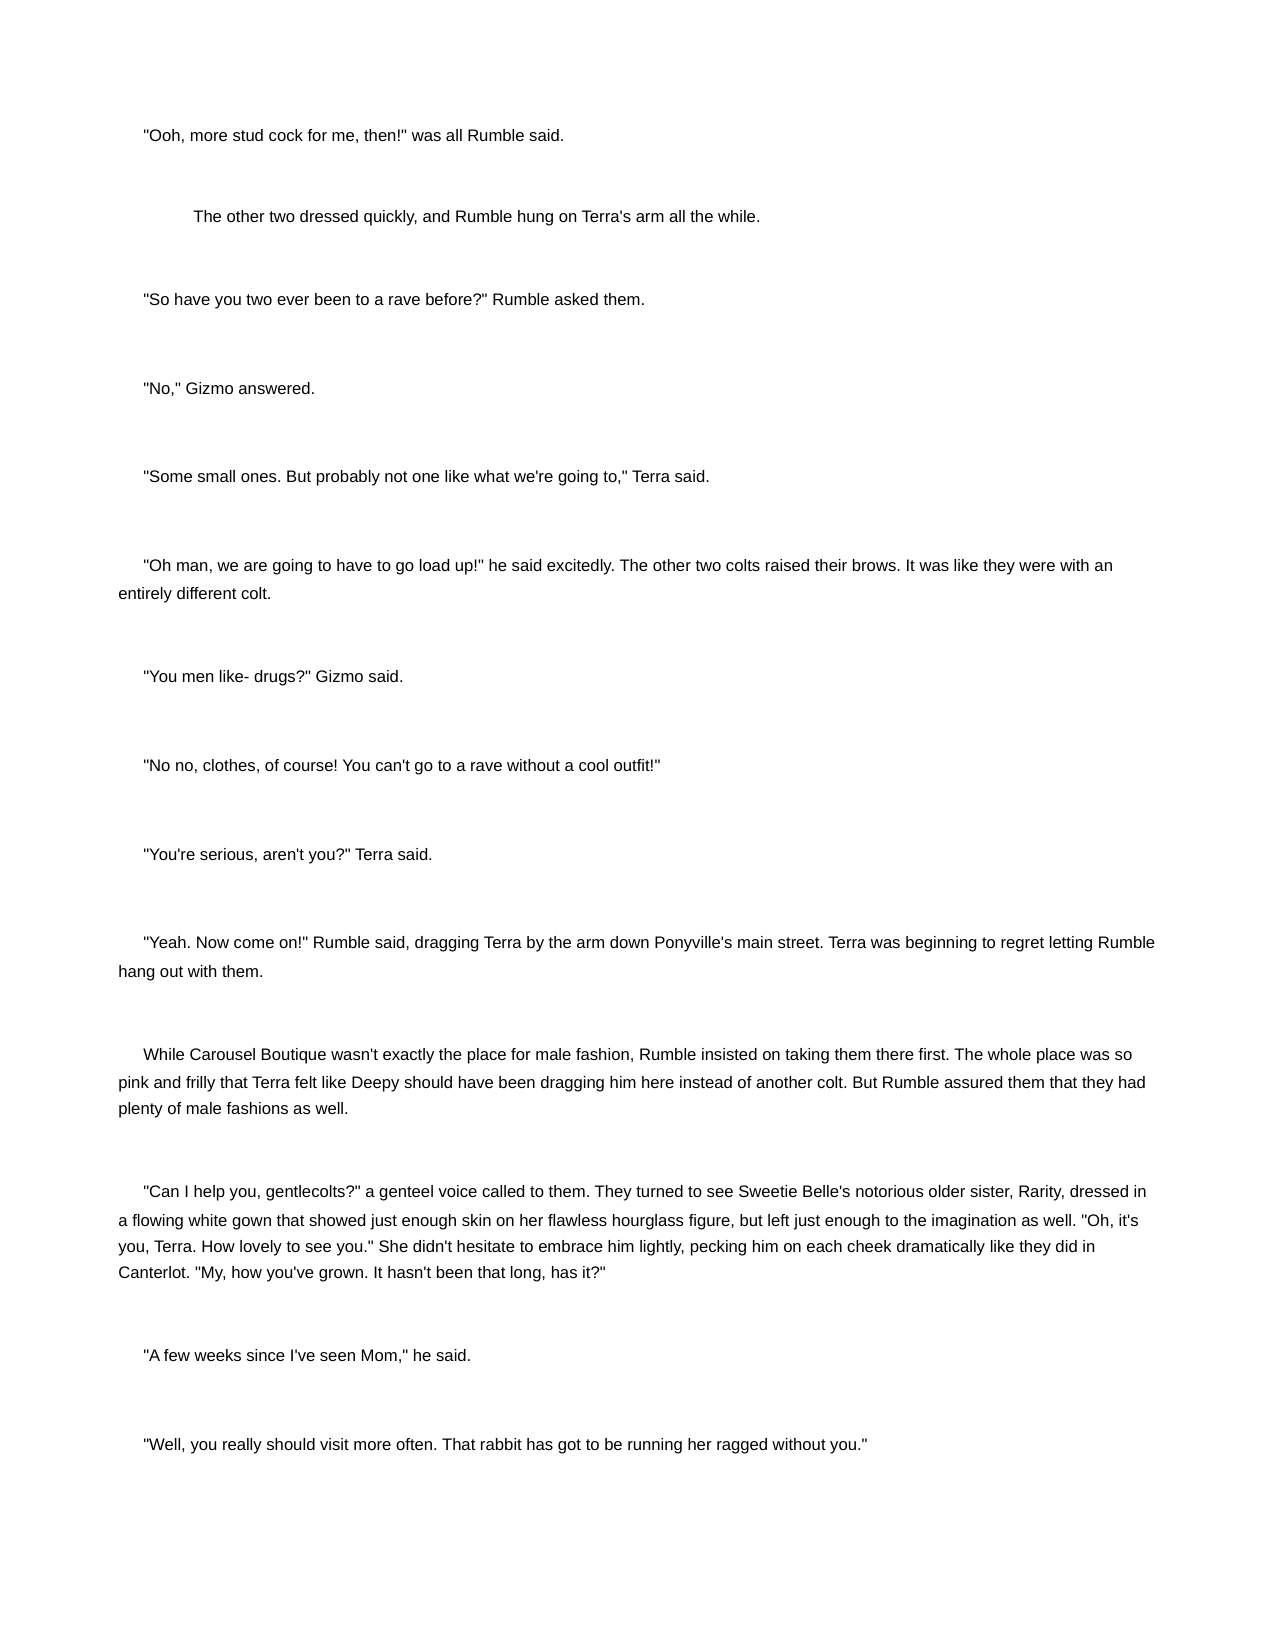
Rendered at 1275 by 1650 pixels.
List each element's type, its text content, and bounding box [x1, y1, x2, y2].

text "So have you two ever been to a rave before?" Rumble asked them. [118, 282, 1157, 311]
text "A few weeks since I've seen Mom," he said. [118, 1338, 1157, 1367]
text "Ooh, more stud cock for me, then!" was all Rumble said. [118, 118, 1157, 147]
text "Oh man, we are going to have to go load up!" he said excitedly. The other two colts raised their brows. It was like they were with an entirely different colt. [118, 548, 1157, 603]
text "You're serious, aren't you?" Terra said. [118, 837, 1157, 866]
text While Carousel Boutique wasn't exactly the place for male fashion, Rumble insisted on taking them there first. The whole place was so pink and frilly that Terra felt like Deepy should have been dragging him here instead of another colt. But Rumble assured them that they had plenty of male fashions as well. [118, 1037, 1157, 1118]
text "No," Gizmo answered. [118, 371, 1157, 399]
text "No no, clothes, of course! You can't go to a rave without a cool outfit!" [118, 748, 1157, 777]
text "You men like- drugs?" Gizmo said. [118, 659, 1157, 688]
text "Some small ones. But probably not one like what we're going to," Terra said. [118, 459, 1157, 488]
text "Well, you really should visit more often. That rabbit has got to be running her ragged without you." [118, 1427, 1157, 1456]
text The other two dressed quickly, and Rumble hung on Terra's arm all the while. [118, 207, 1157, 226]
text "Yeah. Now come on!" Rumble said, dragging Terra by the arm down Ponyville's main street. Terra was beginning to regret letting Rumble hang out with them. [118, 925, 1157, 981]
text "Can I help you, gentlecolts?" a genteel voice called to them. They turned to see Sweetie Belle's notorious older sister, Rarity, dressed in a flowing white gown that showed just enough skin on her flawless hourglass figure, but left just enough to the imagination as well. "Oh, it's you, Terra. How lovely to see you." She didn't hesitate to embrace him lightly, pecking him on each cheek dramatically like they did in Canterlot. "My, how you've grown. It hasn't been that long, has it?" [118, 1174, 1157, 1282]
